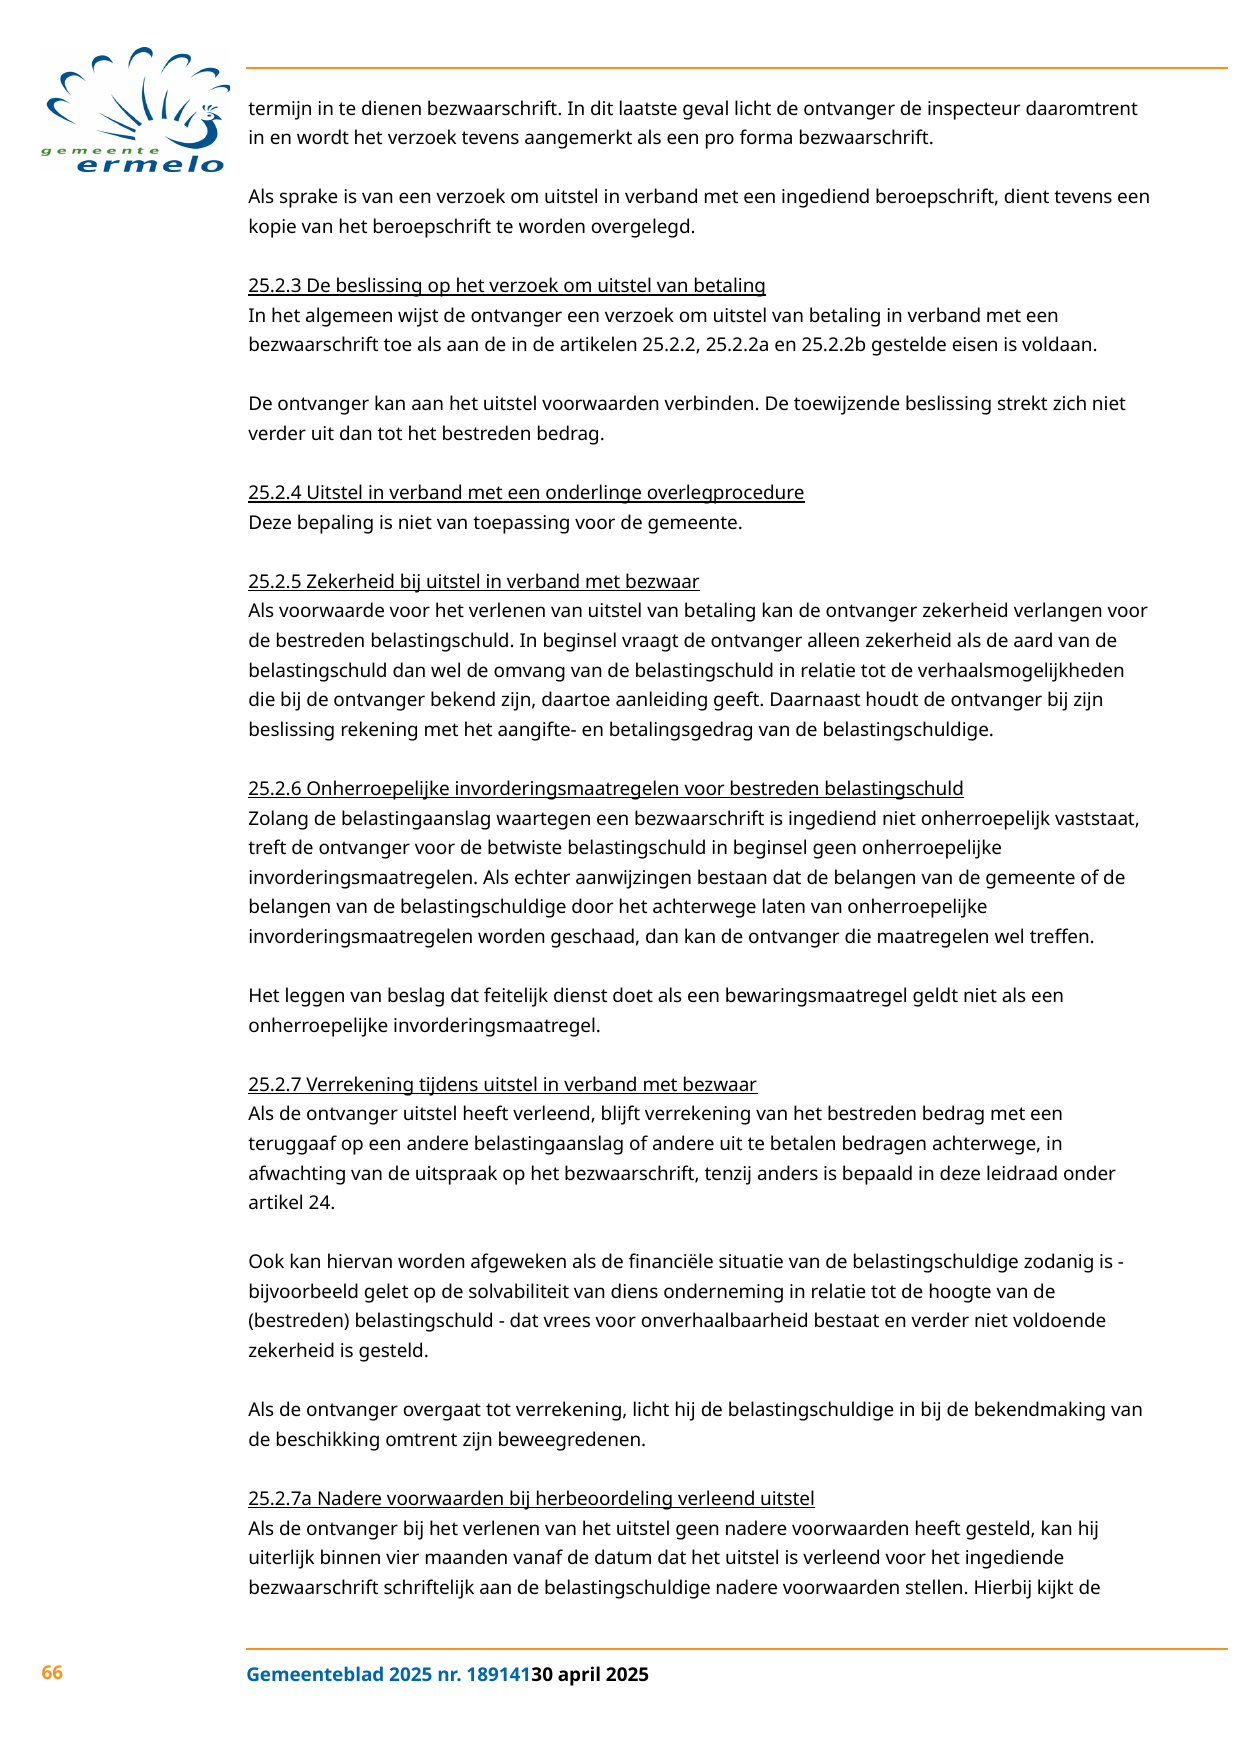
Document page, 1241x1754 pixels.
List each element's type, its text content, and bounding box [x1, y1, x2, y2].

text termijn in te dienen bezwaarschrift. In dit laatste geval licht de ontvanger de inspecteur daaromtrent in en wordt het verzoek tevens aangemerkt als een pro forma bezwaarschrift. [248, 95, 1152, 150]
text Als de ontvanger uitstel heeft verleend, blijft verrekening van het bestreden bedrag met een teruggaaf op een andere belastingaanslag of andere uit te betalen bedragen achterwege, in afwachting van de uitspraak op het bezwaarschrift, tenzij anders is bepaald in deze leidraad onder artikel 24. [248, 1101, 1152, 1215]
text Als de ontvanger bij het verlenen van het uitstel geen nadere voorwaarden heeft gesteld, kan hij uiterlijk binnen vier maanden vanaf de datum dat het uitstel is verleend voor het ingediende bezwaarschrift schriftelijk aan de belastingschuldige nadere voorwaarden stellen. Hierbij kijkt de [248, 1515, 1152, 1600]
text Als voorwaarde voor het verlenen van uitstel van betaling kan de ontvanger zekerheid verlangen voor de bestreden belastingschuld. In beginsel vraagt de ontvanger alleen zekerheid als de aard van de belastingschuld dan wel de omvang van de belastingschuld in relatie tot de verhaalsmogelijkheden die bij de ontvanger bekend zijn, daartoe aanleiding geeft. Daarnaast houdt de ontvanger bij zijn beslissing rekening met het aangifte- en betalingsgedrag van de belastingschuldige. [248, 598, 1152, 742]
text Zolang de belastingaanslag waartegen een bezwaarschrift is ingediend niet onherroepelijk vaststaat, treft de ontvanger voor de betwiste belastingschuld in beginsel geen onherroepelijke invorderingsmaatregelen. Als echter aanwijzingen bestaan dat de belangen van de gemeente of de belangen van de belastingschuldige door het achterwege laten van onherroepelijke invorderingsmaatregelen worden geschaad, dan kan de ontvanger die maatregelen wel treffen. [248, 805, 1152, 949]
text 25.2.3 De beslissing op het verzoek om uitstel van betaling [248, 272, 1152, 298]
text Als de ontvanger overgaat tot verrekening, licht hij de belastingschuldige in bij de bekendmaking van de beschikking omtrent zijn beweegredenen. [248, 1396, 1152, 1452]
text Het leggen van beslag dat feitelijk dienst doet als een bewaringsmaatregel geldt niet als een onherroepelijke invorderingsmaatregel. [248, 982, 1152, 1038]
text In het algemeen wijst de ontvanger een verzoek om uitstel van betaling in verband met een bezwaarschrift toe als aan de in de artikelen 25.2.2, 25.2.2a en 25.2.2b gestelde eisen is voldaan. [248, 302, 1152, 357]
text 25.2.5 Zekerheid bij uitstel in verband met bezwaar [248, 568, 1152, 594]
text 25.2.7a Nadere voorwaarden bij herbeoordeling verleend uitstel [248, 1485, 1152, 1511]
text Deze bepaling is niet van toepassing voor de gemeente. [248, 509, 1152, 535]
text 25.2.6 Onherroepelijke invorderingsmaatregelen voor bestreden belastingschuld [248, 775, 1152, 801]
text De ontvanger kan aan het uitstel voorwaarden verbinden. De toewijzende beslissing strekt zich niet verder uit dan tot het bestreden bedrag. [248, 391, 1152, 446]
picture [41, 47, 231, 172]
text Ook kan hiervan worden afgeweken als de financiële situatie van de belastingschuldige zodanig is - bijvoorbeeld gelet op de solvabiliteit van diens onderneming in relatie tot de hoogte van de (bestreden) belastingschuld - dat vrees voor onverhaalbaarheid bestaat en verder niet voldoende zekerheid is gesteld. [248, 1248, 1152, 1363]
text 25.2.7 Verrekening tijdens uitstel in verband met bezwaar [248, 1071, 1152, 1097]
text Als sprake is van een verzoek om uitstel in verband met een ingediend beroepschrift, dient tevens een kopie van het beroepschrift te worden overgelegd. [248, 183, 1152, 239]
text 25.2.4 Uitstel in verband met een onderlinge overlegprocedure [248, 479, 1152, 505]
